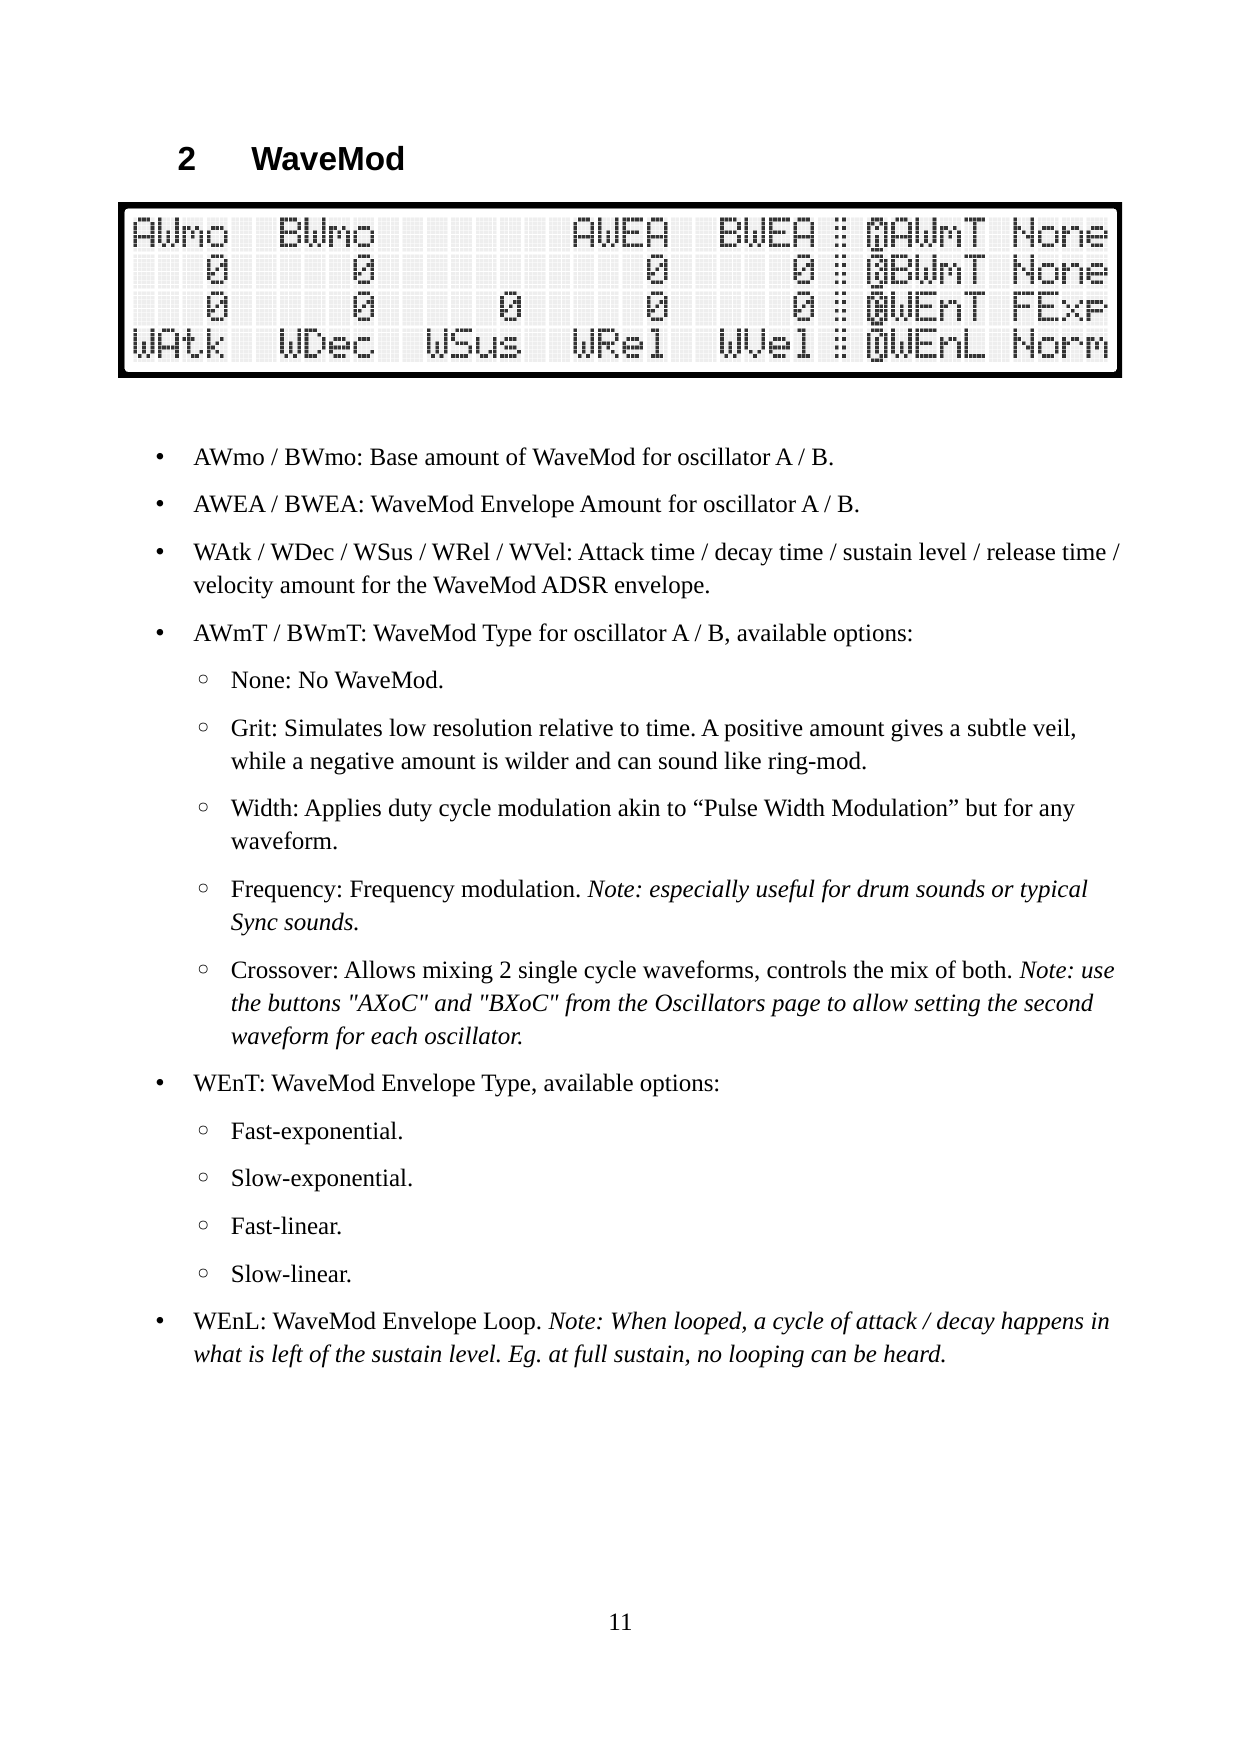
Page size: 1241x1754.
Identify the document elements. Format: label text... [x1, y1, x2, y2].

subtitle WaveMod [177, 139, 1122, 177]
list Frequency: Frequency modulation. Note: especially useful for drum sounds or typical Sync sounds. [193, 874, 1122, 936]
list WEnL: WaveMod Envelope Loop. Note: When looped, a cycle of attack / decay happens in what is left of the sustain level. Eg. at full sustain, no looping can be heard. [156, 1306, 1122, 1368]
list Fast-linear. [193, 1211, 1122, 1240]
list None: No WaveMod. [193, 665, 1122, 694]
picture [118, 202, 1123, 378]
list WEnT: WaveMod Envelope Type, available options: [156, 1068, 1122, 1097]
list Crossover: Allows mixing 2 single cycle waveforms, controls the mix of both. Note: use the buttons "AXoC" and "BXoC" from the Oscillators page to allow setting the second waveform for each oscillator. [193, 955, 1122, 1049]
list Width: Applies duty cycle modulation akin to “Pulse Width Modulation” but for any waveform. [193, 793, 1122, 855]
list Slow-exponential. [193, 1163, 1122, 1192]
list Grit: Simulates low resolution relative to time. A positive amount gives a subtle veil, while a negative amount is wilder and can sound like ring-mod. [193, 713, 1122, 774]
list AWEA / BWEA: WaveMod Envelope Amount for oscillator A / B. [156, 489, 1122, 518]
list Slow-linear. [193, 1259, 1122, 1287]
list AWmo / BWmo: Base amount of WaveMod for oscillator A / B. [156, 442, 1122, 471]
list AWmT / BWmT: WaveMod Type for oscillator A / B, available options: [156, 618, 1122, 646]
list WAtk / WDec / WSus / WRel / WVel: Attack time / decay time / sustain level / release time / velocity amount for the WaveMod ADSR envelope. [156, 537, 1122, 599]
list Fast-exponential. [193, 1116, 1122, 1145]
